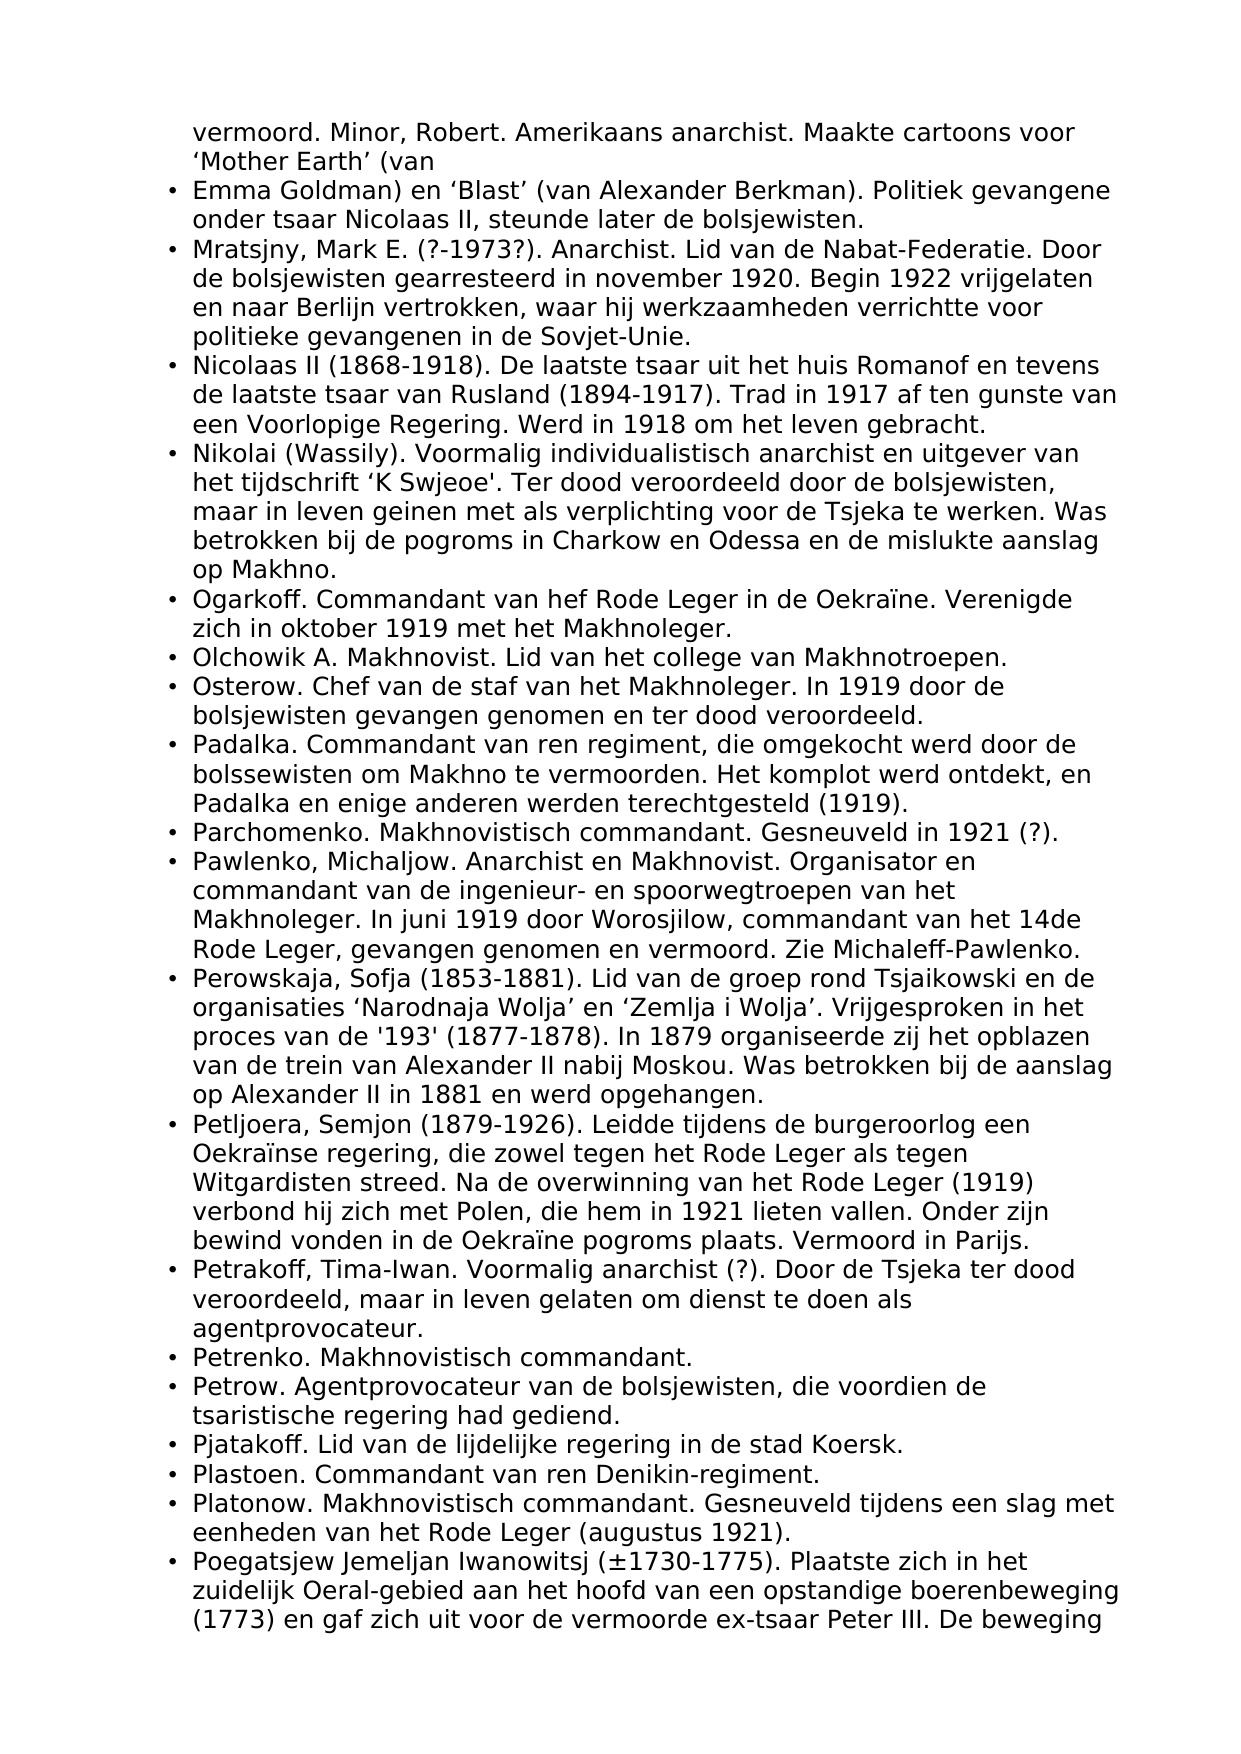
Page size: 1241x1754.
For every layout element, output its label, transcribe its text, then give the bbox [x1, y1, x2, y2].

list Olchowik A. Makhnovist. Lid van het college van Makhnotroepen. [177, 643, 1122, 672]
list Petrow. Agentprovocateur van de bolsjewisten, die voordien de tsaristische regering had gediend. [177, 1372, 1122, 1431]
list Ogarkoff. Commandant van hef Rode Leger in de Oekraïne. Verenigde zich in oktober 1919 met het Makhnoleger. [177, 585, 1122, 643]
list Petljoera, Semjon (1879-1926). Leidde tijdens de burgeroorlog een Oekraïnse regering, die zowel tegen het Rode Leger als tegen Witgardisten streed. Na de overwinning van het Rode Leger (1919) verbond hij zich met Polen, die hem in 1921 lieten vallen. Onder zijn bewind vonden in de Oekraïne pogroms plaats. Vermoord in Parijs. [177, 1110, 1122, 1256]
list Petrakoff, Tima-Iwan. Voormalig anarchist (?). Door de Tsjeka ter dood veroordeeld, maar in leven gelaten om dienst te doen als agentprovocateur. [177, 1256, 1122, 1343]
list Poegatsjew Jemeljan Iwanowitsj (±1730-1775). Plaatste zich in het zuidelijk Oeral-gebied aan het hoofd van een opstandige boerenbeweging (1773) en gaf zich uit voor de vermoorde ex-tsaar Peter III. De beweging [177, 1547, 1122, 1635]
list vermoord. Minor, Robert. Amerikaans anarchist. Maakte cartoons voor ‘Mother Earth’ (van [177, 118, 1122, 176]
list Osterow. Chef van de staf van het Makhnoleger. In 1919 door de bolsjewisten gevangen genomen en ter dood veroordeeld. [177, 672, 1122, 731]
list Plastoen. Commandant van ren Denikin-regiment. [177, 1460, 1122, 1489]
list Emma Goldman) en ‘Blast’ (van Alexander Berkman). Politiek gevangene onder tsaar Nicolaas II, steunde later de bolsjewisten. [177, 176, 1122, 235]
list Perowskaja, Sofja (1853-1881). Lid van de groep rond Tsjaikowski en de organisaties ‘Narodnaja Wolja’ en ‘Zemlja i Wolja’. Vrijgesproken in het proces van de '193' (1877-1878). In 1879 organiseerde zij het opblazen van de trein van Alexander II nabij Moskou. Was betrokken bij de aanslag op Alexander II in 1881 en werd opgehangen. [177, 964, 1122, 1110]
list Platonow. Makhnovistisch commandant. Gesneuveld tijdens een slag met eenheden van het Rode Leger (augustus 1921). [177, 1489, 1122, 1547]
list Parchomenko. Makhnovistisch commandant. Gesneuveld in 1921 (?). [177, 818, 1122, 847]
list Pjatakoff. Lid van de lijdelijke regering in de stad Koersk. [177, 1431, 1122, 1460]
list Nikolai (Wassily). Voormalig individualistisch anarchist en uitgever van het tijdschrift ‘K Swjeoe'. Ter dood veroordeeld door de bolsjewisten, maar in leven geinen met als verplichting voor de Tsjeka te werken. Was betrokken bij de pogroms in Charkow en Odessa en de mislukte aanslag op Makhno. [177, 439, 1122, 585]
list Nicolaas II (1868-1918). De laatste tsaar uit het huis Romanof en tevens de laatste tsaar van Rusland (1894-1917). Trad in 1917 af ten gunste van een Voorlopige Regering. Werd in 1918 om het leven gebracht. [177, 351, 1122, 439]
list Padalka. Commandant van ren regiment, die omgekocht werd door de bolssewisten om Makhno te vermoorden. Het komplot werd ontdekt, en Padalka en enige anderen werden terechtgesteld (1919). [177, 731, 1122, 818]
list Petrenko. Makhnovistisch commandant. [177, 1343, 1122, 1372]
list Mratsjny, Mark E. (?-1973?). Anarchist. Lid van de Nabat-Federatie. Door de bolsjewisten gearresteerd in november 1920. Begin 1922 vrijgelaten en naar Berlijn vertrokken, waar hij werkzaamheden verrichtte voor politieke gevangenen in de Sovjet-Unie. [177, 235, 1122, 351]
list Pawlenko, Michaljow. Anarchist en Makhnovist. Organisator en commandant van de ingenieur- en spoorwegtroepen van het Makhnoleger. In juni 1919 door Worosjilow, commandant van het 14de Rode Leger, gevangen genomen en vermoord. Zie Michaleff-Pawlenko. [177, 847, 1122, 964]
